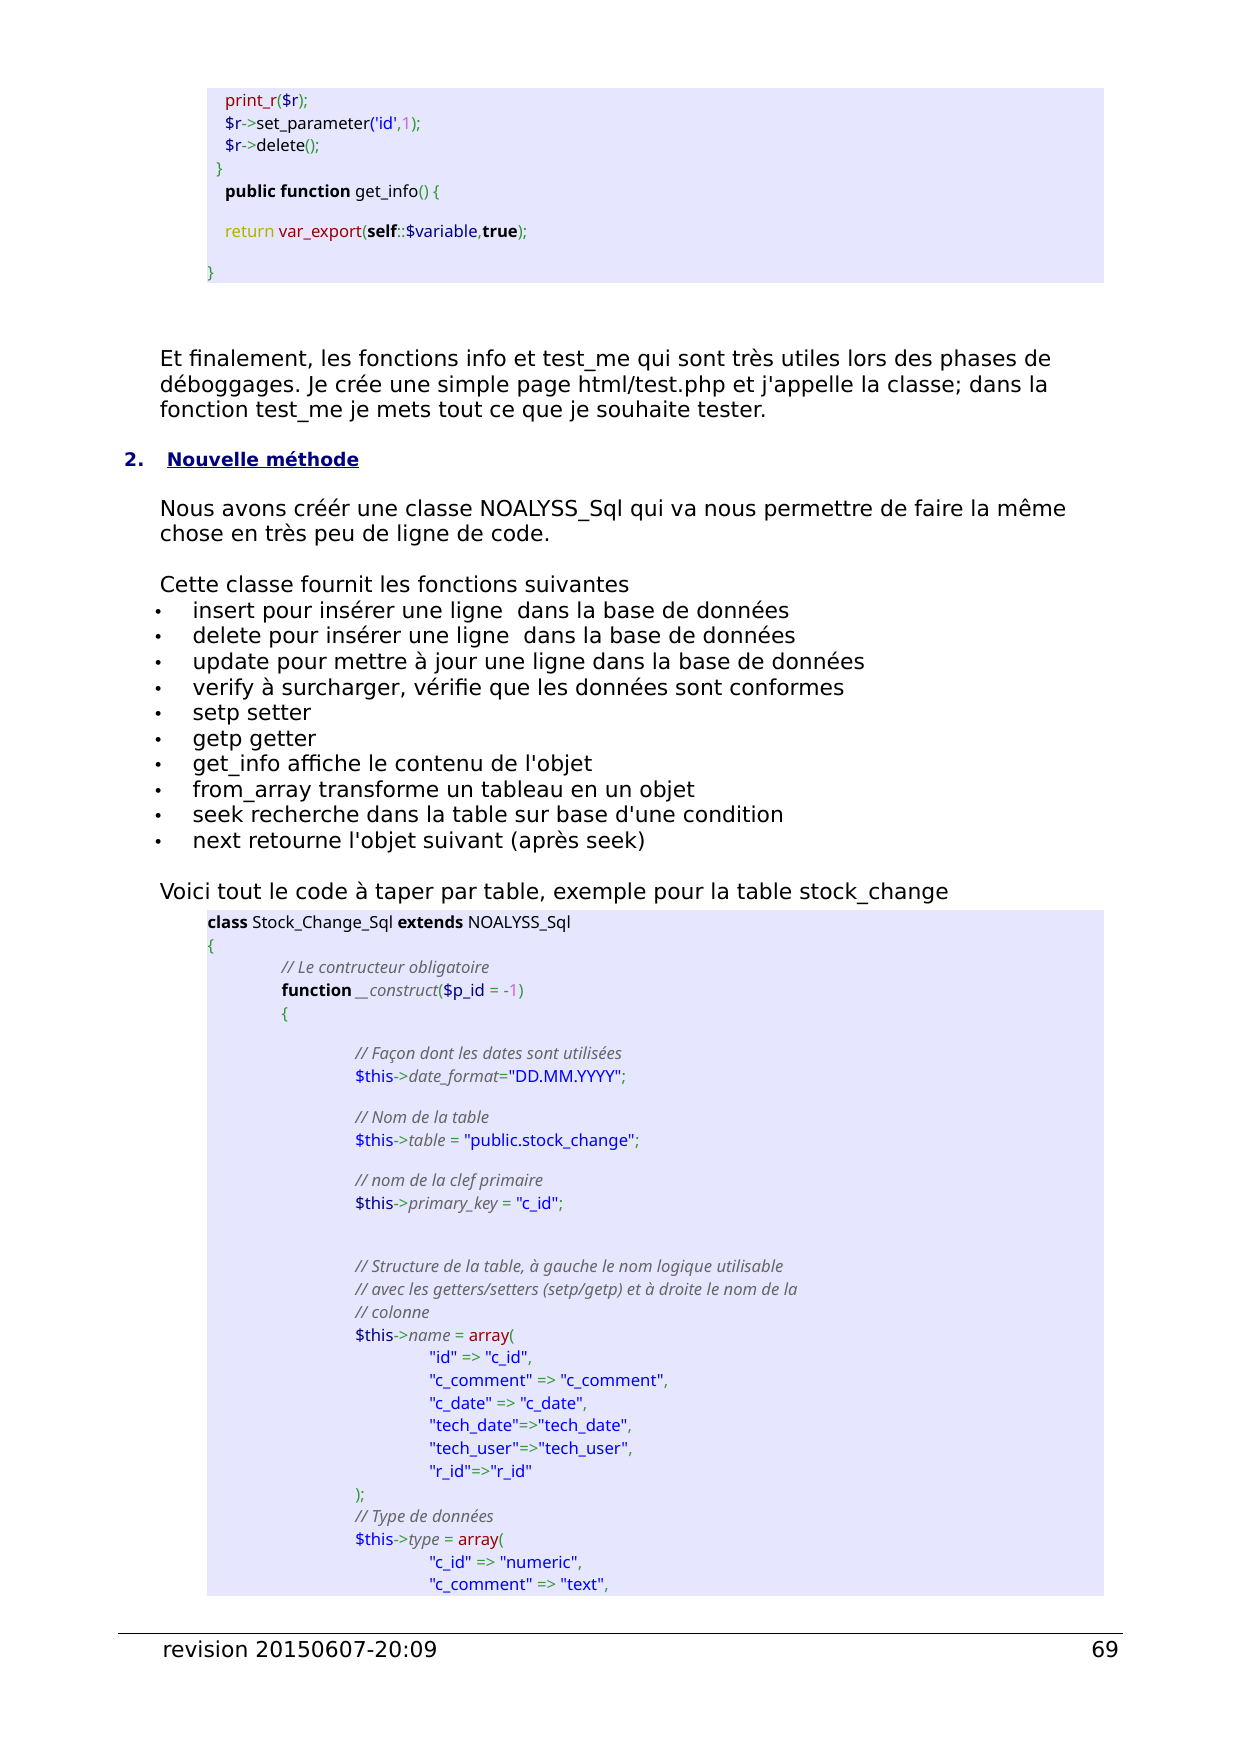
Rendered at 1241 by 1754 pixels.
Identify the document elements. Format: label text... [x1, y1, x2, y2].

text // nom de la clef primaire $this->primary_key = "c_id"; [207, 1169, 1104, 1237]
text Et finalement, les fonctions info et test_me qui sont très utiles lors des phases de déboggages. Je crée une simple page html/test.php et j'appelle la classe; dans la fonction test_me je mets tout ce que je souhaite tester. [159, 347, 1123, 423]
text print_r($r); $r->set_parameter('id',1); $r->delete(); } public function get_info() { [207, 88, 1104, 202]
text class Stock_Change_Sql extends NOALYSS_Sql { // Le contructeur obligatoire function __construct($p_id = -1) { [207, 910, 1104, 1024]
list from_array transforme un tableau en un objet [155, 777, 1123, 802]
text Voici tout le code à taper par table, exemple pour la table stock_change [159, 879, 1123, 904]
list update pour mettre à jour une ligne dans la base de données [155, 649, 1123, 675]
list get_info affiche le contenu de l'objet [155, 751, 1123, 777]
text // Nom de la table $this->table = "public.stock_change"; [207, 1105, 1104, 1151]
list verify à surcharger, vérifie que les données sont conformes [155, 675, 1123, 700]
subtitle Nouvelle méthode [117, 449, 1123, 471]
list getp getter [155, 726, 1123, 751]
list seek recherche dans la table sur base d'une condition [155, 802, 1123, 828]
text // Structure de la table, à gauche le nom logique utilisable // avec les getters/setters (setp/getp) et à droite le nom de la // colonne $this->name = array( "id" => "c_id", "c_comment" => "c_comment", "c_date" => "c_date", "tech_date"=>"tech_date", "tech_user"=>"tech_user", "r_id"=>"r_id" ); // Type de données $this->type = array( "c_id" => "numeric", "c_comment" => "text", [207, 1255, 1104, 1596]
list delete pour insérer une ligne dans la base de données [155, 624, 1123, 649]
text // Façon dont les dates sont utilisées $this->date_format="DD.MM.YYYY"; [207, 1042, 1104, 1087]
text return var_export(self::$variable,true); [207, 220, 1104, 243]
text Cette classe fournit les fonctions suivantes [159, 573, 1123, 598]
list setp setter [155, 700, 1123, 726]
text } [207, 261, 1104, 283]
text Nous avons créér une classe NOALYSS_Sql qui va nous permettre de faire la même chose en très peu de ligne de code. [159, 496, 1123, 547]
list next retourne l'objet suivant (après seek) [155, 828, 1123, 853]
list insert pour insérer une ligne dans la base de données [155, 598, 1123, 624]
